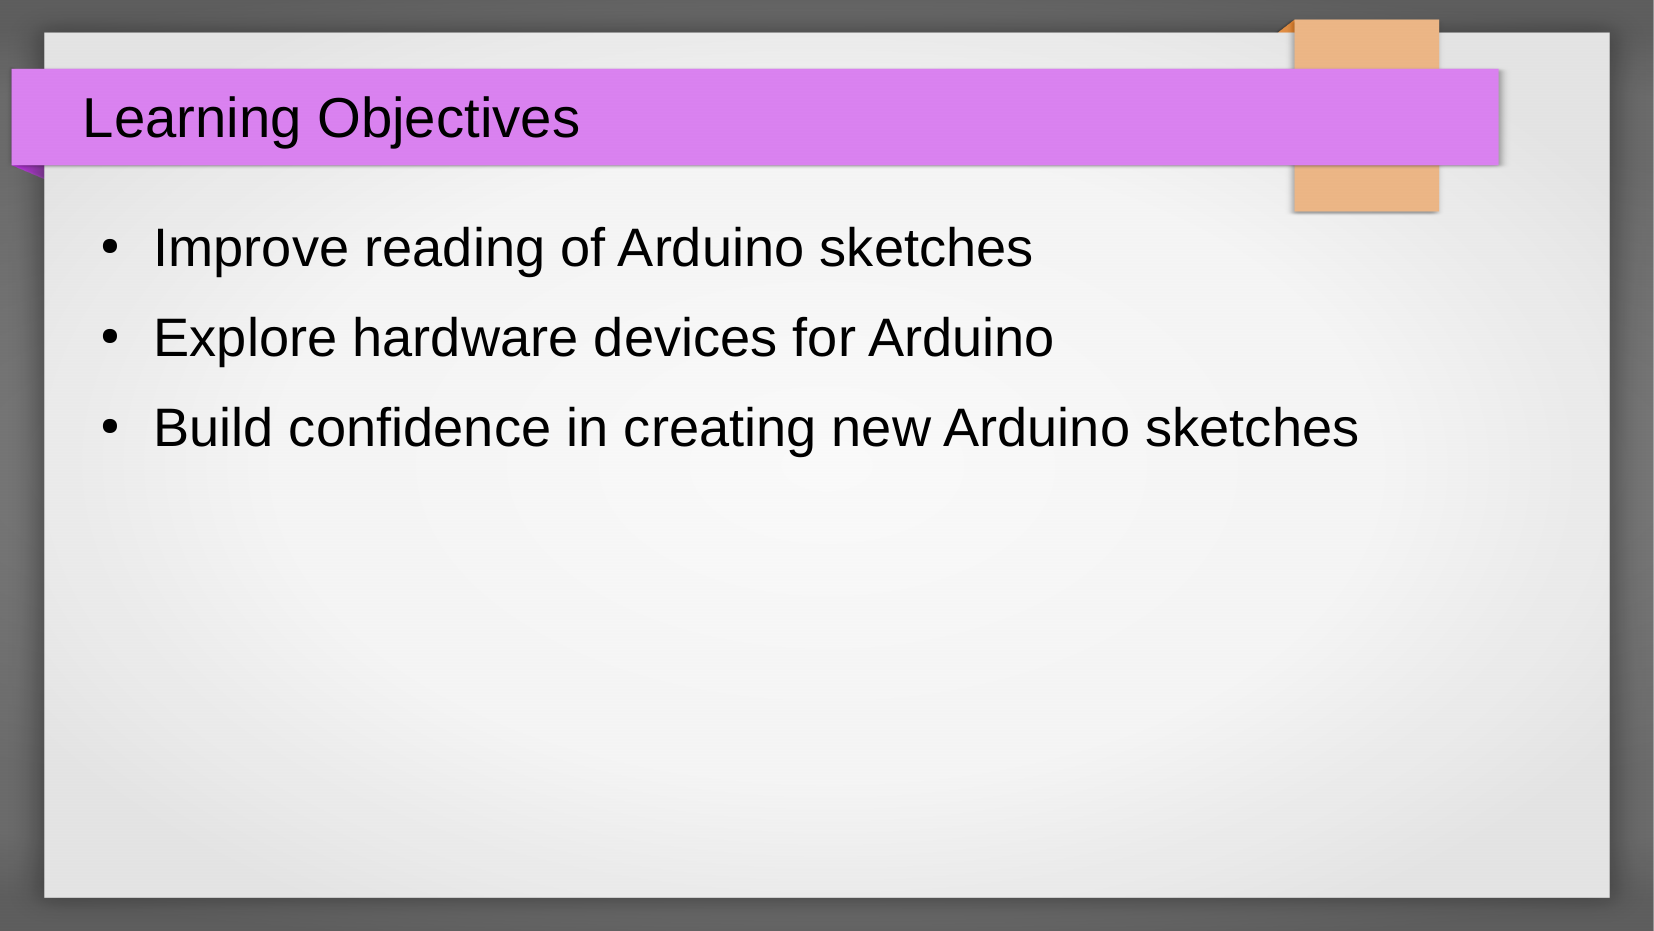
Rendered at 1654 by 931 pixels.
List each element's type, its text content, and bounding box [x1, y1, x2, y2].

picture [0, 0, 1654, 931]
title Learning Objectives [82, 70, 1489, 166]
list Improve reading of Arduino sketches Explore hardware devices for Arduino Build confidence in creating new Arduino sketches [82, 217, 1571, 758]
